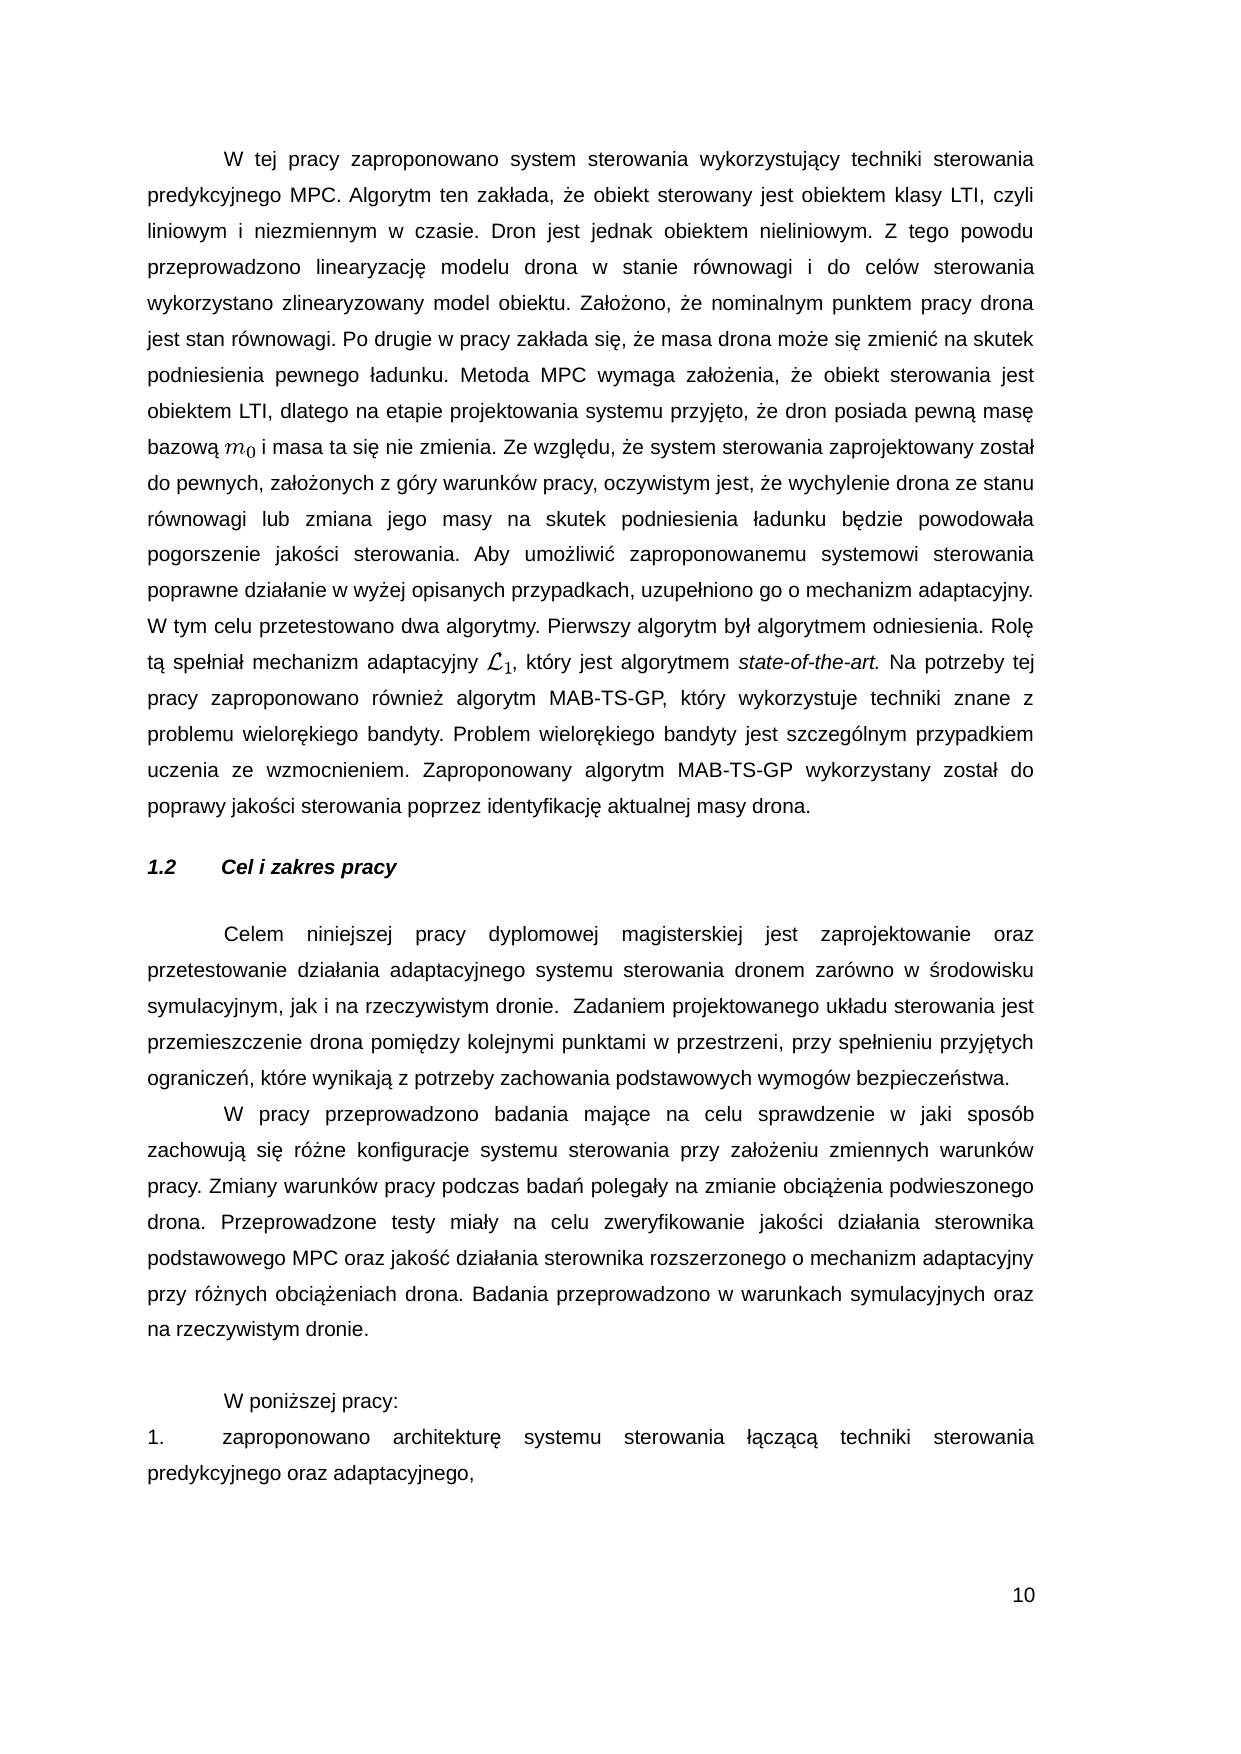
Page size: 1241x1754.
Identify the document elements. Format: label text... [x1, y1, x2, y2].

text Celem niniejszej pracy dyplomowej magisterskiej jest zaprojektowanie oraz przetestowanie działania adaptacyjnego systemu sterowania dronem zarówno w środowisku symulacyjnym, jak i na rzeczywistym dronie. Zadaniem projektowanego układu sterowania jest przemieszczenie drona pomiędzy kolejnymi punktami w przestrzeni, przy spełnieniu przyjętych ograniczeń, które wynikają z potrzeby zachowania podstawowych wymogów bezpieczeństwa. [147, 922, 1035, 1090]
list zaproponowano architekturę systemu sterowania łączącą techniki sterowania predykcyjnego oraz adaptacyjnego, [147, 1425, 1035, 1485]
subtitle Cel i zakres pracy [147, 855, 1035, 879]
text W pracy przeprowadzono badania mające na celu sprawdzenie w jaki sposób zachowują się różne konfiguracje systemu sterowania przy założeniu zmiennych warunków pracy. Zmiany warunków pracy podczas badań polegały na zmianie obciążenia podwieszonego drona. Przeprowadzone testy miały na celu zweryfikowanie jakości działania sterownika podstawowego MPC oraz jakość działania sterownika rozszerzonego o mechanizm adaptacyjny przy różnych obciążeniach drona. Badania przeprowadzono w warunkach symulacyjnych oraz na rzeczywistym dronie. [147, 1102, 1035, 1341]
text W tej pracy zaproponowano system sterowania wykorzystujący techniki sterowania predykcyjnego MPC. Algorytm ten zakłada, że obiekt sterowany jest obiektem klasy LTI, czyli liniowym i niezmiennym w czasie. Dron jest jednak obiektem nieliniowym. Z tego powodu przeprowadzono linearyzację modelu drona w stanie równowagi i do celów sterowania wykorzystano zlinearyzowany model obiektu. Założono, że nominalnym punktem pracy drona jest stan równowagi. Po drugie w pracy zakłada się, że masa drona może się zmienić na skutek podniesienia pewnego ładunku. Metoda MPC wymaga założenia, że obiekt sterowania jest obiektem LTI, dlatego na etapie projektowania systemu przyjęto, że dron posiada pewną masę bazową i masa ta się nie zmienia. Ze względu, że system sterowania zaprojektowany został do pewnych, założonych z góry warunków pracy, oczywistym jest, że wychylenie drona ze stanu równowagi lub zmiana jego masy na skutek podniesienia ładunku będzie powodowała pogorszenie jakości sterowania. Aby umożliwić zaproponowanemu systemowi sterowania poprawne działanie w wyżej opisanych przypadkach, uzupełniono go o mechanizm adaptacyjny. W tym celu przetestowano dwa algorytmy. Pierwszy algorytm był algorytmem odniesienia. Rolę tą spełniał mechanizm adaptacyjny , który jest algorytmem state-of-the-art. Na potrzeby tej pracy zaproponowano również algorytm MAB-TS-GP, który wykorzystuje techniki znane z problemu wielorękiego bandyty. Problem wielorękiego bandyty jest szczególnym przypadkiem uczenia ze wzmocnieniem. Zaproponowany algorytm MAB-TS-GP wykorzystany został do poprawy jakości sterowania poprzez identyfikację aktualnej masy drona. [147, 147, 1035, 818]
text W poniższej pracy: [147, 1389, 1035, 1413]
